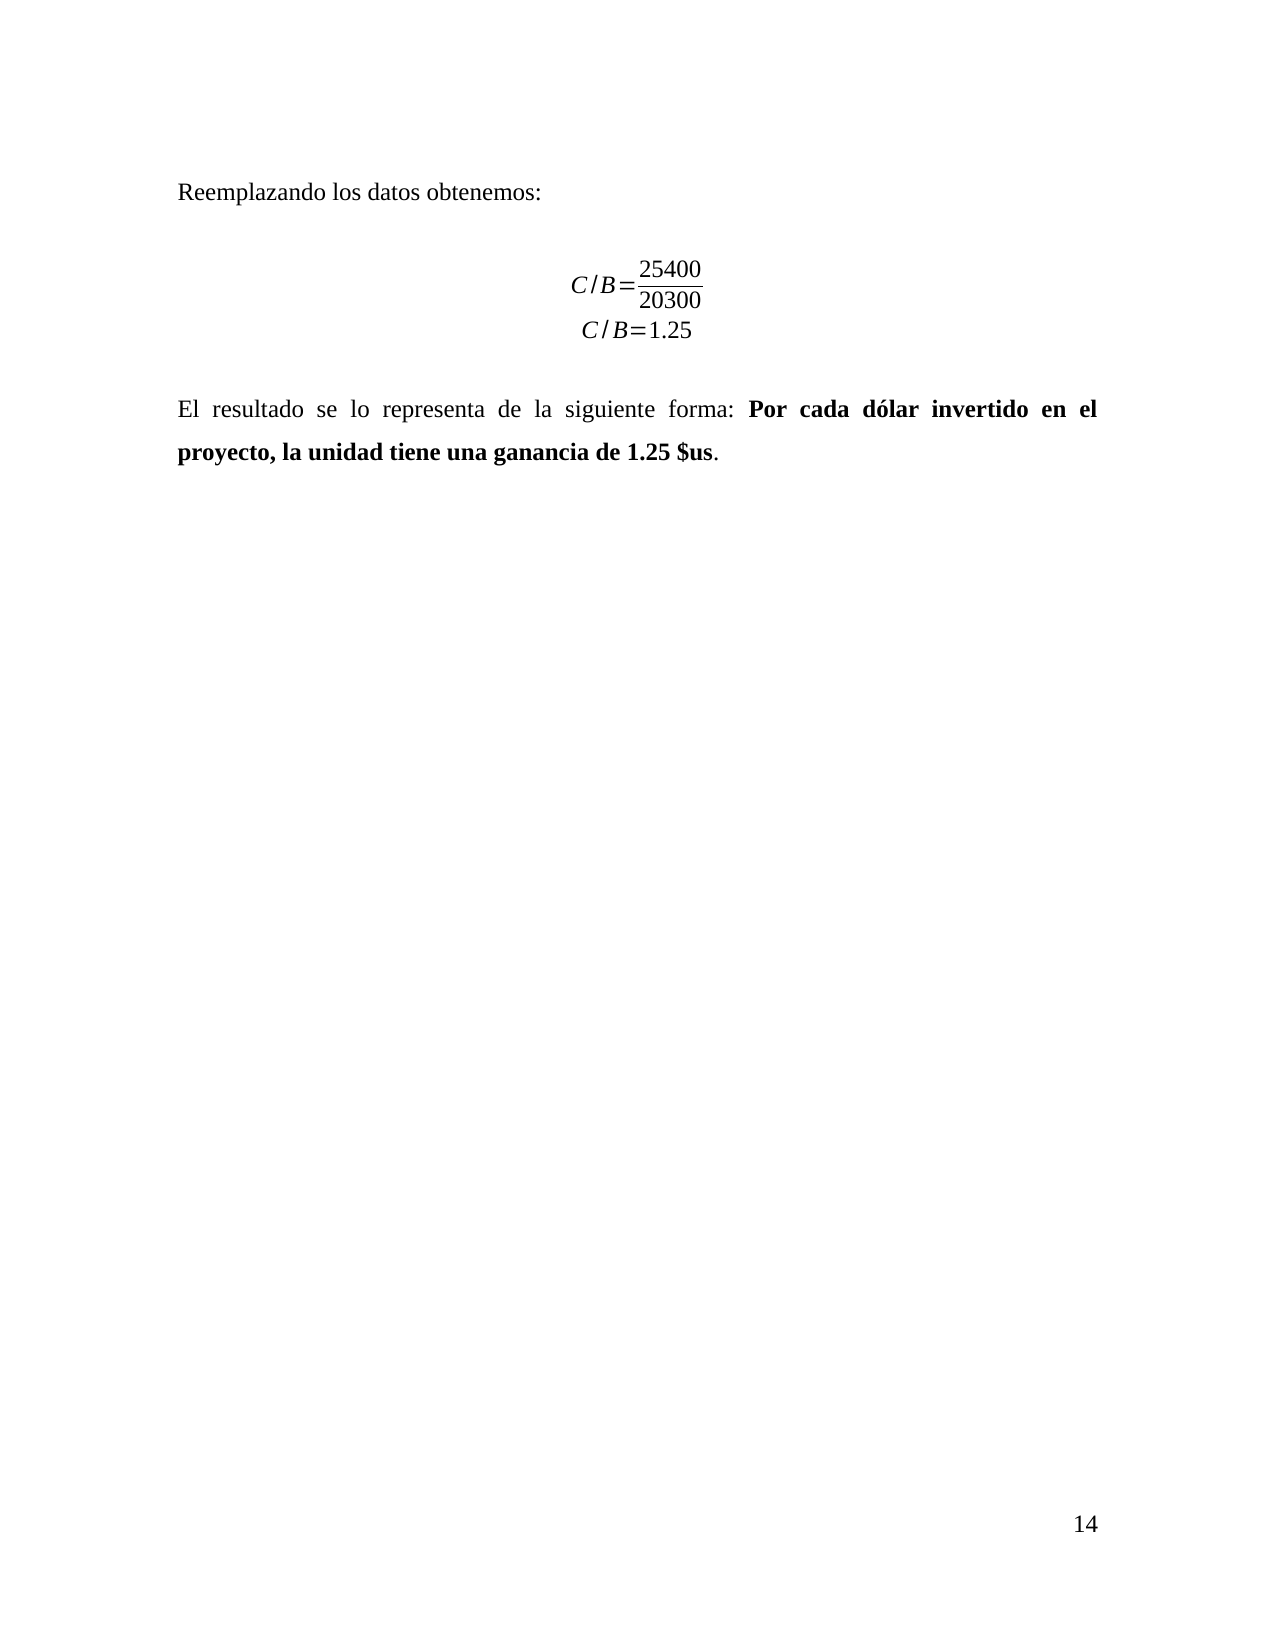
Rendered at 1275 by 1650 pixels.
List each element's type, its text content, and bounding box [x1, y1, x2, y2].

text Reemplazando los datos obtenemos: [177, 177, 1098, 206]
text El resultado se lo representa de la siguiente forma: Por cada dólar invertido en el proyecto, la unidad tiene una ganancia de 1.25 $us. [177, 394, 1098, 466]
